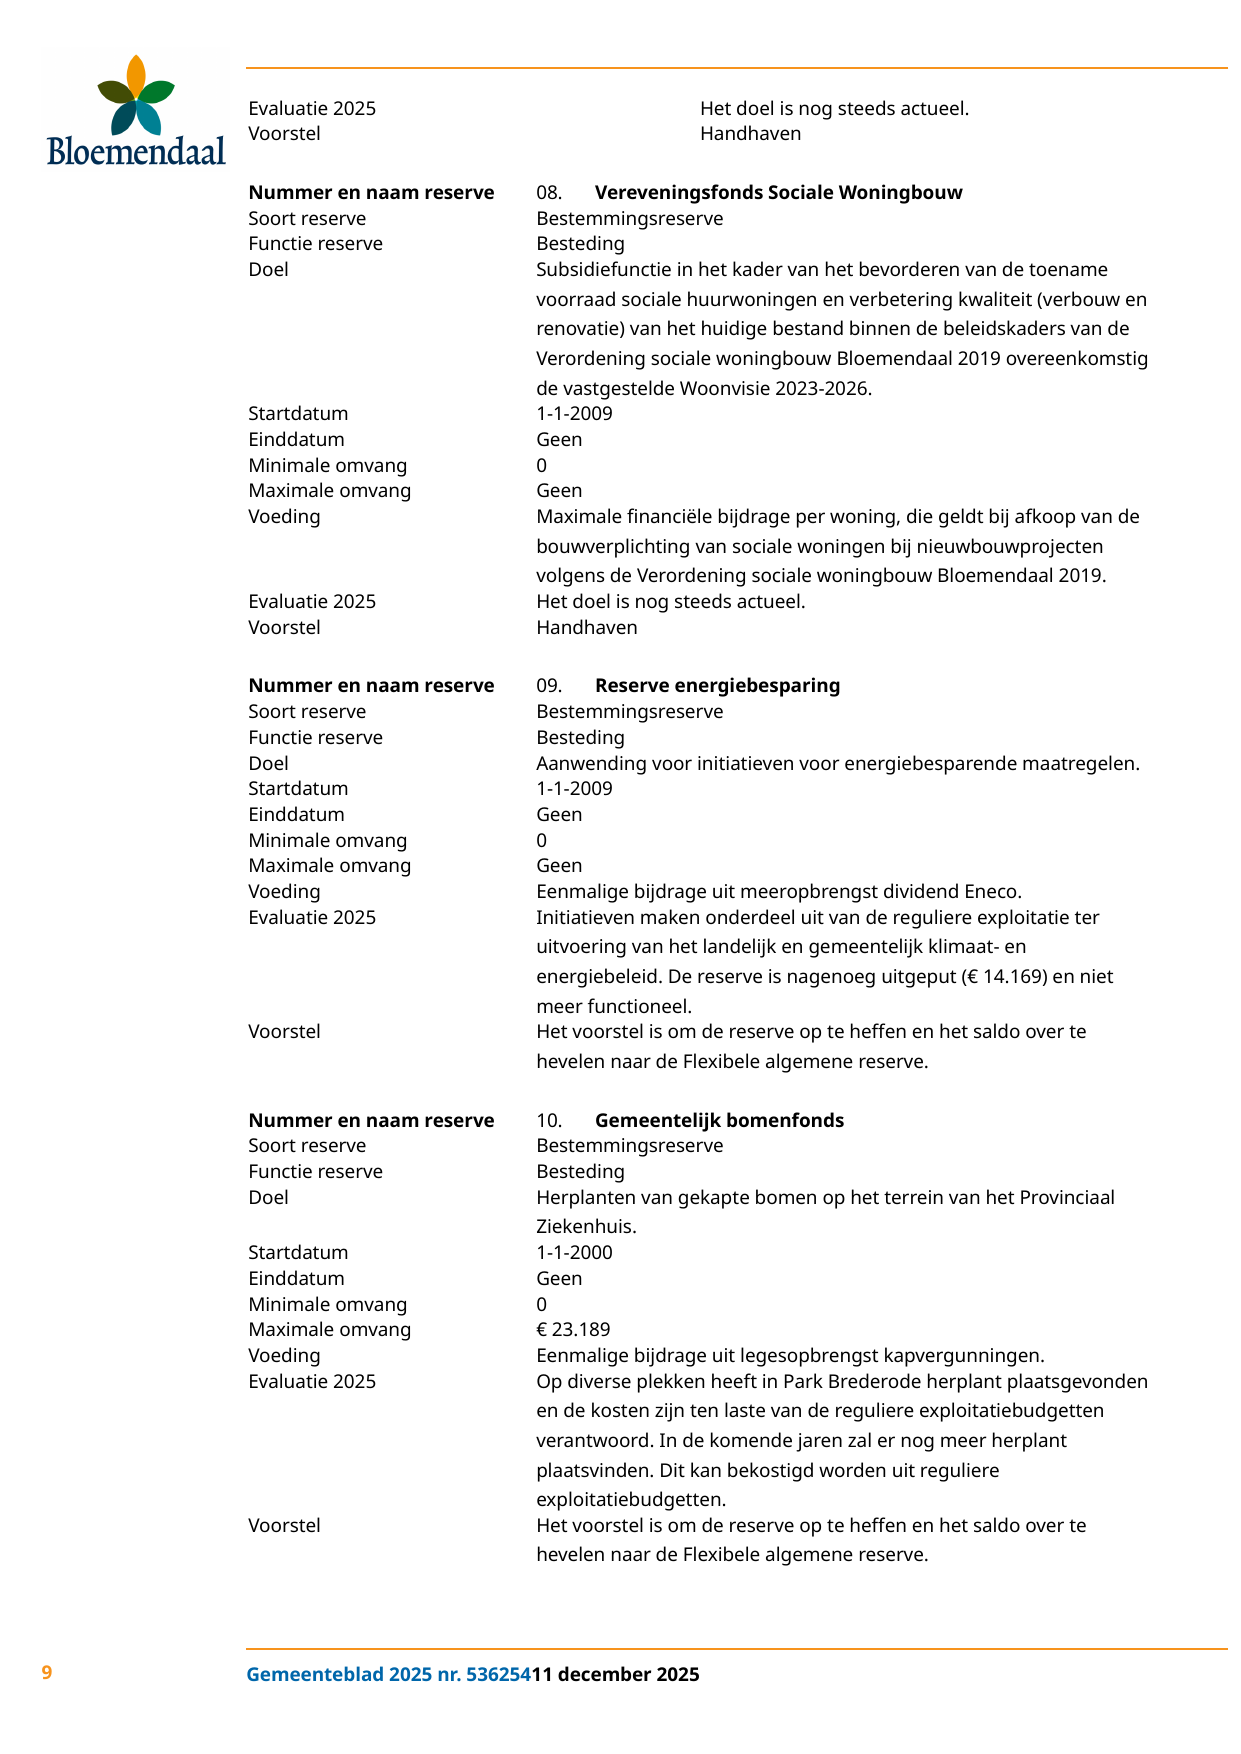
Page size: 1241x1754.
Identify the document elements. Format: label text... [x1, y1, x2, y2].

table_cell Maximale financiële bijdrage per woning, die geldt bij afkoop van de bouwverplichting van sociale woningen bij nieuwbouwprojecten volgens de Verordening sociale woningbouw Bloemendaal 2019. [536, 503, 1152, 588]
table_cell Bestemmingsreserve [536, 1133, 1152, 1158]
table_cell Besteding [536, 1158, 1152, 1184]
table_header Nummer en naam reserve [248, 673, 536, 698]
table_cell Evaluatie 2025 [248, 95, 700, 121]
table_cell Besteding [536, 231, 1152, 256]
table_cell 0 [536, 1291, 1152, 1317]
table_cell Geen [536, 853, 1152, 878]
table_cell 1-1-2000 [536, 1239, 1152, 1265]
table_cell Maximale omvang [248, 1317, 536, 1342]
table_cell Het voorstel is om de reserve op te heffen en het saldo over te hevelen naar de Flexibele algemene reserve. [536, 1512, 1152, 1567]
table_cell Minimale omvang [248, 452, 536, 478]
table_cell Doel [248, 256, 536, 400]
table_cell Voeding [248, 503, 536, 588]
table_cell Bestemmingsreserve [536, 205, 1152, 231]
table_cell Herplanten van gekapte bomen op het terrein van het Provinciaal Ziekenhuis. [536, 1184, 1152, 1239]
table_cell € 23.189 [536, 1317, 1152, 1342]
table_cell Einddatum [248, 426, 536, 452]
table_cell Evaluatie 2025 [248, 588, 536, 614]
picture [41, 47, 231, 172]
table_cell Eenmalige bijdrage uit meeropbrengst dividend Eneco. [536, 879, 1152, 904]
table_cell Functie reserve [248, 724, 536, 750]
table_cell Besteding [536, 724, 1152, 750]
table_header Nummer en naam reserve [248, 1107, 536, 1133]
table_cell Soort reserve [248, 205, 536, 231]
table_cell Startdatum [248, 400, 536, 426]
table_cell 0 [536, 827, 1152, 853]
table_cell Voorstel [248, 121, 700, 146]
table_cell Voeding [248, 1342, 536, 1368]
table_cell Einddatum [248, 801, 536, 827]
table_cell Voorstel [248, 1512, 536, 1567]
table_cell 1-1-2009 [536, 776, 1152, 801]
table_cell Soort reserve [248, 698, 536, 724]
table_cell Soort reserve [248, 1133, 536, 1158]
table_cell Voeding [248, 879, 536, 904]
table_cell Eenmalige bijdrage uit legesopbrengst kapvergunningen. [536, 1342, 1152, 1368]
table_cell Geen [536, 1265, 1152, 1291]
table_cell Minimale omvang [248, 1291, 536, 1317]
table_cell Handhaven [700, 121, 1152, 146]
table_cell Geen [536, 426, 1152, 452]
table_cell Doel [248, 1184, 536, 1239]
table_cell Voorstel [248, 614, 536, 640]
table_cell Doel [248, 750, 536, 776]
table_cell Initiatieven maken onderdeel uit van de reguliere exploitatie ter uitvoering van het landelijk en gemeentelijk klimaat- en energiebeleid. De reserve is nagenoeg uitgeput (€ 14.169) en niet meer functioneel. [536, 904, 1152, 1019]
table_header Gemeentelijk bomenfonds [536, 1107, 1152, 1133]
table_header Nummer en naam reserve [248, 179, 536, 205]
table_header Vereveningsfonds Sociale Woningbouw [536, 179, 1152, 205]
table_cell Maximale omvang [248, 478, 536, 503]
table_cell 0 [536, 452, 1152, 478]
table_cell Geen [536, 801, 1152, 827]
table_cell Op diverse plekken heeft in Park Brederode herplant plaatsgevonden en de kosten zijn ten laste van de reguliere exploitatiebudgetten verantwoord. In de komende jaren zal er nog meer herplant plaatsvinden. Dit kan bekostigd worden uit reguliere exploitatiebudgetten. [536, 1368, 1152, 1512]
table_cell Het doel is nog steeds actueel. [700, 95, 1152, 121]
table_cell Subsidiefunctie in het kader van het bevorderen van de toename voorraad sociale huurwoningen en verbetering kwaliteit (verbouw en renovatie) van het huidige bestand binnen de beleidskaders van de Verordening sociale woningbouw Bloemendaal 2019 overeenkomstig de vastgestelde Woonvisie 2023-2026. [536, 256, 1152, 400]
table_cell Evaluatie 2025 [248, 904, 536, 1019]
table_cell Startdatum [248, 776, 536, 801]
table_cell Maximale omvang [248, 853, 536, 878]
table_cell Het doel is nog steeds actueel. [536, 588, 1152, 614]
table_cell Functie reserve [248, 231, 536, 256]
table_cell Voorstel [248, 1019, 536, 1074]
table_cell Einddatum [248, 1265, 536, 1291]
table_header Reserve energiebesparing [536, 673, 1152, 698]
table_cell Startdatum [248, 1239, 536, 1265]
table_cell Minimale omvang [248, 827, 536, 853]
table_cell Bestemmingsreserve [536, 698, 1152, 724]
table_cell Evaluatie 2025 [248, 1368, 536, 1512]
table_cell Aanwending voor initiatieven voor energiebesparende maatregelen. [536, 750, 1152, 776]
table_cell Handhaven [536, 614, 1152, 640]
table_cell 1-1-2009 [536, 400, 1152, 426]
table_cell Functie reserve [248, 1158, 536, 1184]
table_cell Het voorstel is om de reserve op te heffen en het saldo over te hevelen naar de Flexibele algemene reserve. [536, 1019, 1152, 1074]
table_cell Geen [536, 478, 1152, 503]
